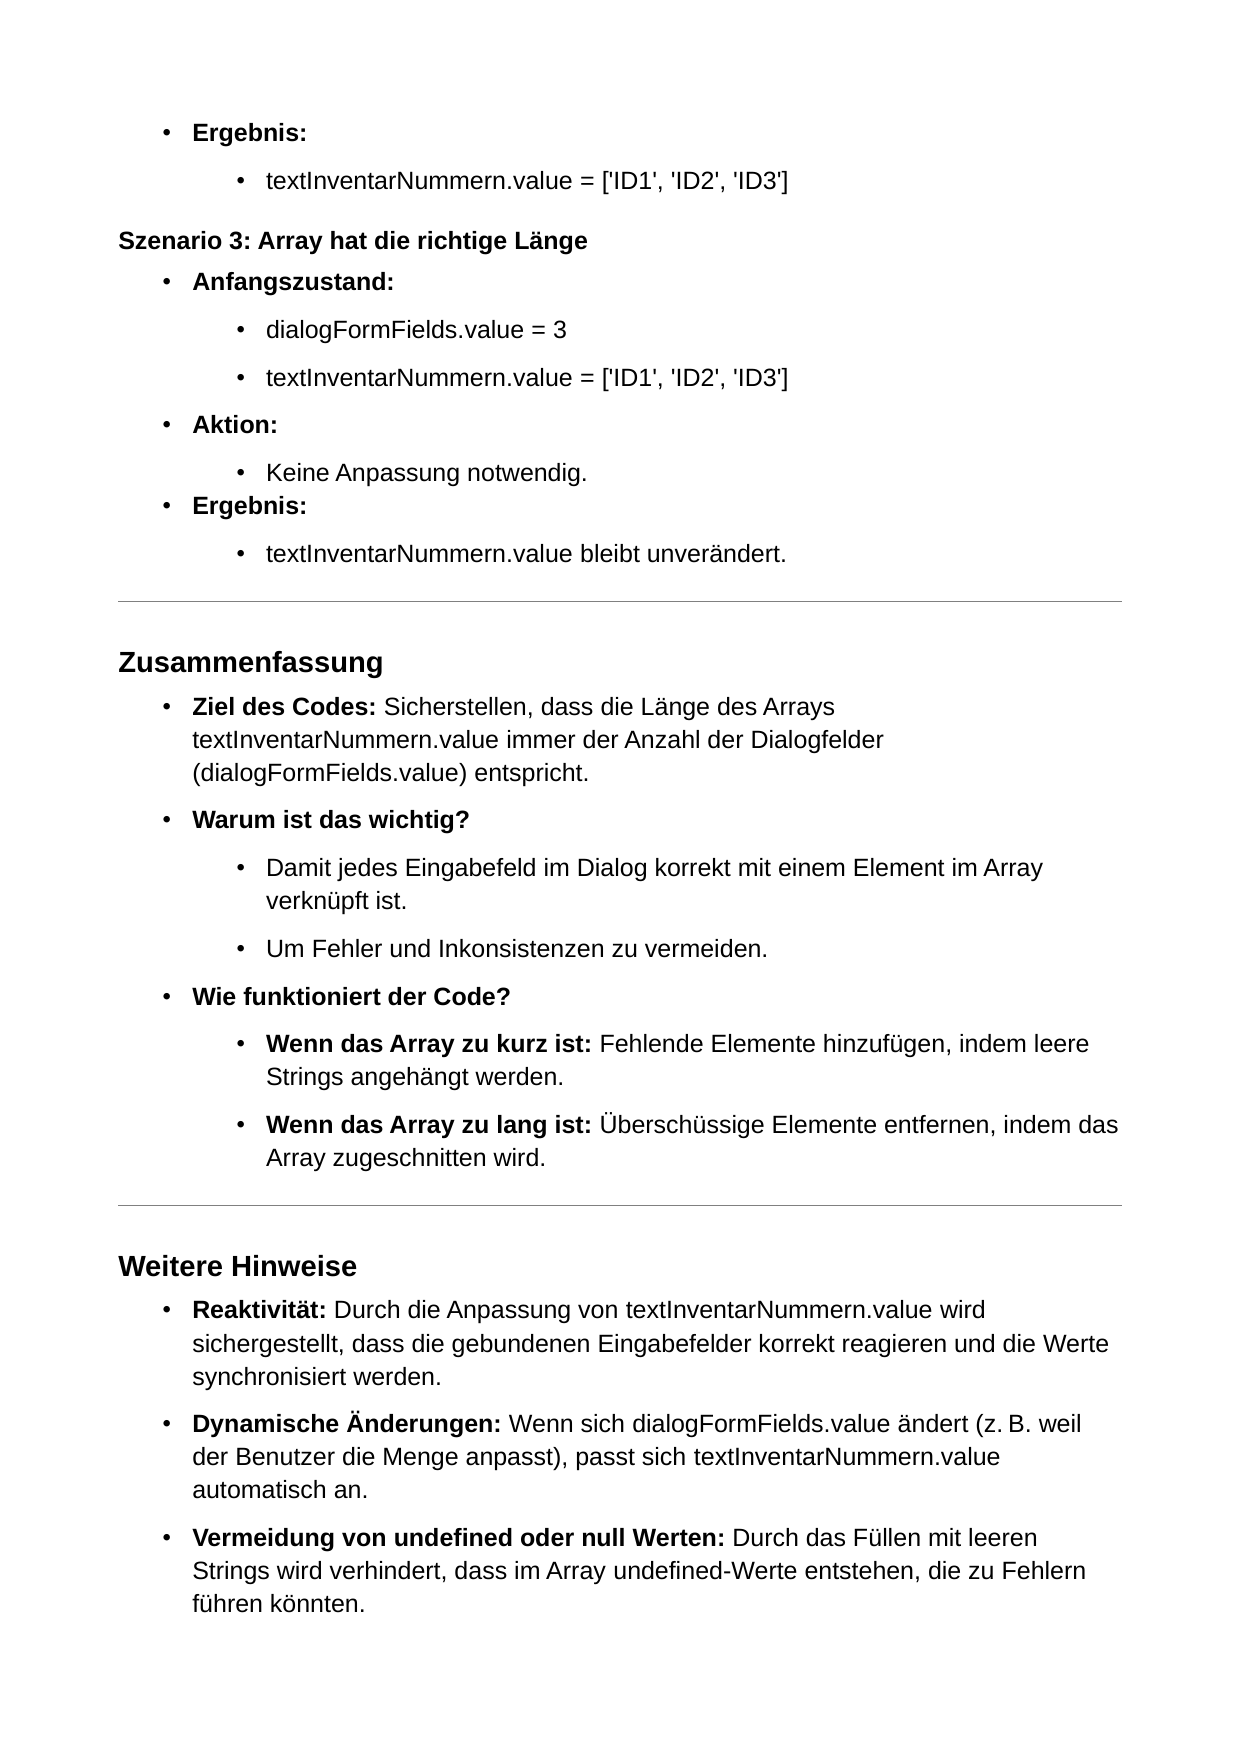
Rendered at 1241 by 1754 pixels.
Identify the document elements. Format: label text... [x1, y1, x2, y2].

list Ergebnis: [162, 491, 1122, 520]
list textInventarNummern.value = ['ID1', 'ID2', 'ID3'] [236, 363, 1122, 392]
list Ergebnis: [162, 118, 1122, 147]
list Damit jedes Eingabefeld im Dialog korrekt mit einem Element im Array verknüpft ist. [236, 853, 1122, 915]
subtitle Weitere Hinweise [118, 1249, 1122, 1283]
list Anfangszustand: [162, 267, 1122, 296]
list textInventarNummern.value = ['ID1', 'ID2', 'ID3'] [236, 166, 1122, 195]
list Wenn das Array zu lang ist: Überschüssige Elemente entfernen, indem das Array zugeschnitten wird. [236, 1110, 1122, 1172]
list Aktion: [162, 410, 1122, 439]
list Wenn das Array zu kurz ist: Fehlende Elemente hinzufügen, indem leere Strings angehängt werden. [236, 1029, 1122, 1091]
list Warum ist das wichtig? [162, 805, 1122, 834]
subtitle Zusammenfassung [118, 646, 1122, 679]
list Dynamische Änderungen: Wenn sich dialogFormFields.value ändert (z. B. weil der Benutzer die Menge anpasst), passt sich textInventarNummern.value automatisch an. [162, 1409, 1122, 1504]
list Vermeidung von undefined oder null Werten: Durch das Füllen mit leeren Strings wird verhindert, dass im Array undefined-Werte entstehen, die zu Fehlern führen könnten. [162, 1523, 1122, 1618]
list Um Fehler und Inkonsistenzen zu vermeiden. [236, 934, 1122, 963]
list Reaktivität: Durch die Anpassung von textInventarNummern.value wird sichergestellt, dass die gebundenen Eingabefelder korrekt reagieren und die Werte synchronisiert werden. [162, 1296, 1122, 1390]
list Wie funktioniert der Code? [162, 981, 1122, 1010]
list Ziel des Codes: Sicherstellen, dass die Länge des Arrays textInventarNummern.value immer der Anzahl der Dialogfelder (dialogFormFields.value) entspricht. [162, 692, 1122, 786]
subtitle Szenario 3: Array hat die richtige Länge [118, 226, 1122, 255]
list Keine Anpassung notwendig. [236, 458, 1122, 487]
list textInventarNummern.value bleibt unverändert. [236, 539, 1122, 568]
list dialogFormFields.value = 3 [236, 315, 1122, 344]
